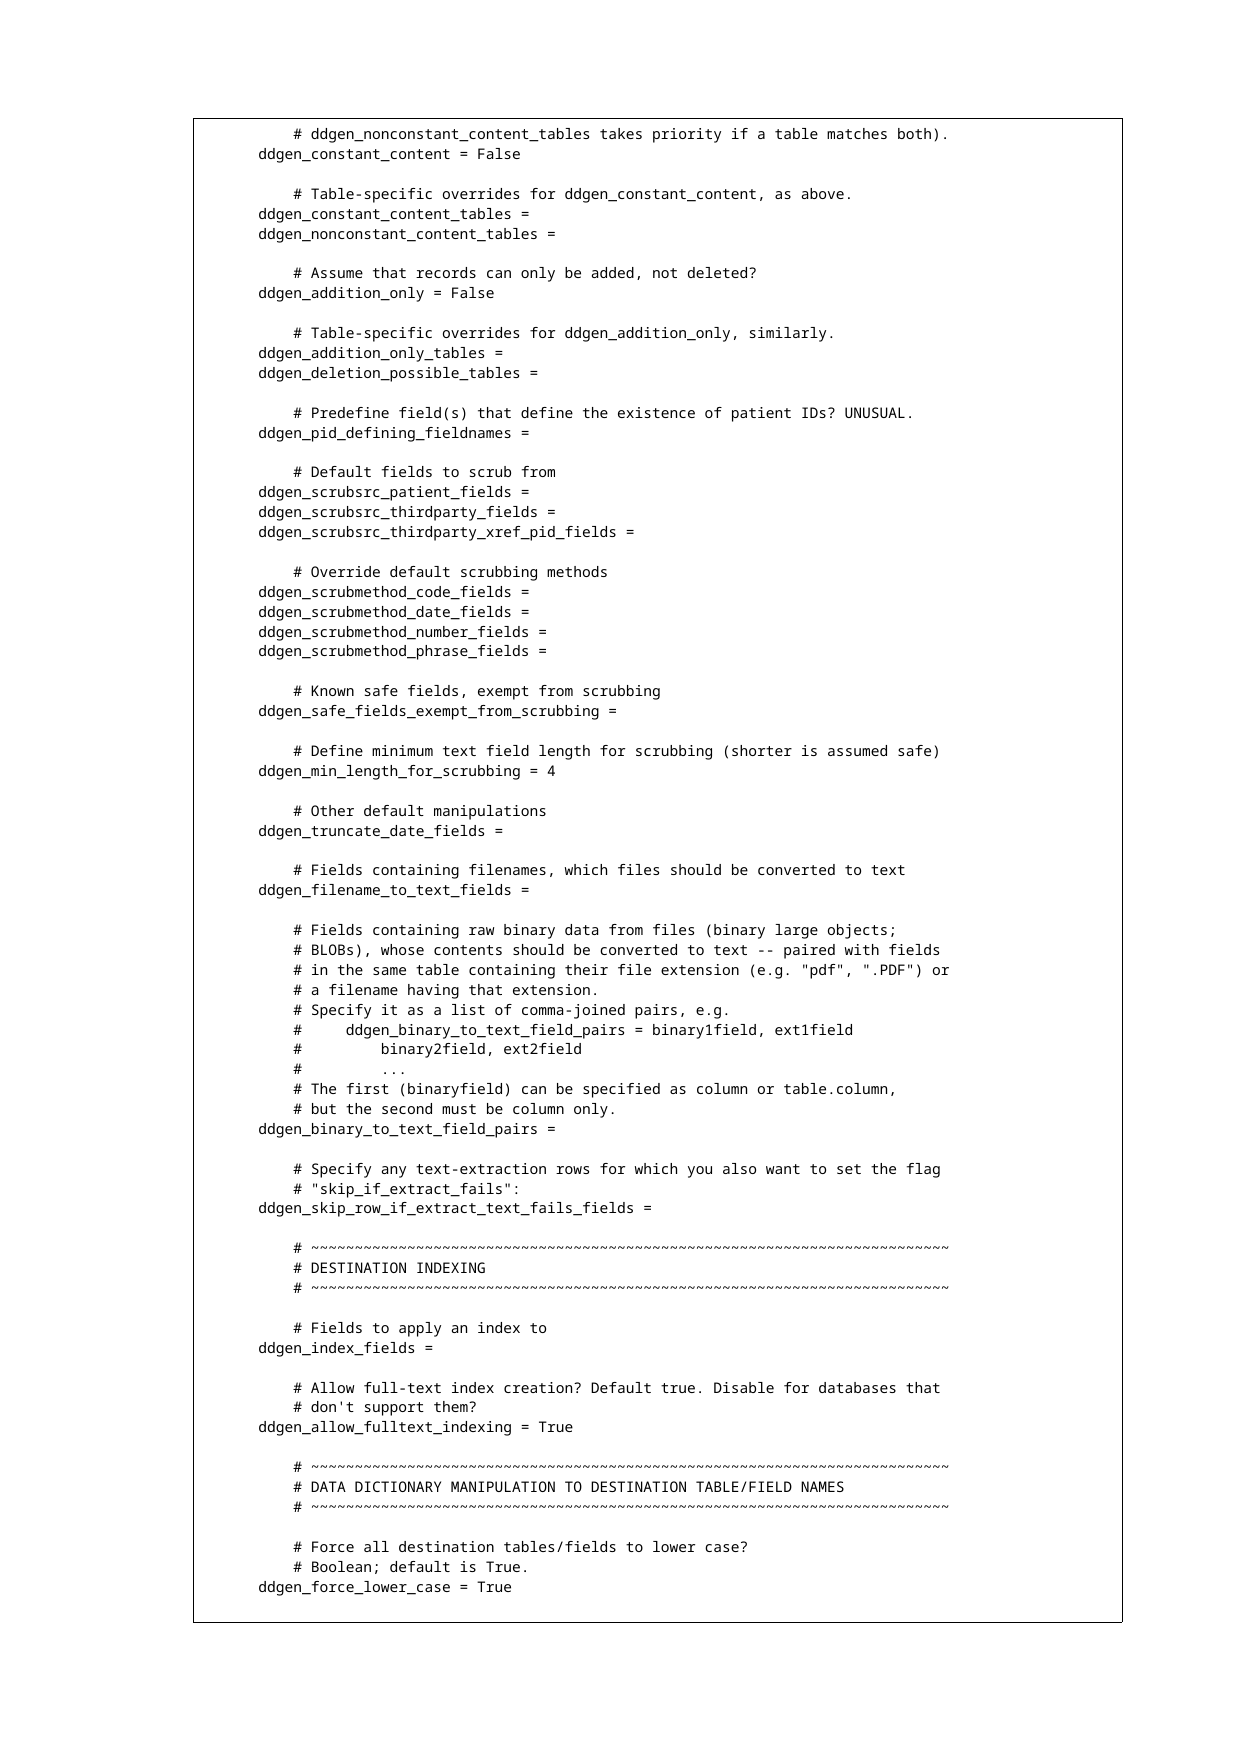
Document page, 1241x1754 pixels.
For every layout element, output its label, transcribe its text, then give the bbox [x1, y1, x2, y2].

table_header # ddgen_nonconstant_content_tables takes priority if a table matches both). ddgen_constant_content = False # Table-specific overrides for ddgen_constant_content, as above. ddgen_constant_content_tables = ddgen_nonconstant_content_tables = # Assume that records can only be added, not deleted? ddgen_addition_only = False # Table-specific overrides for ddgen_addition_only, similarly. ddgen_addition_only_tables = ddgen_deletion_possible_tables = # Predefine field(s) that define the existence of patient IDs? UNUSUAL. ddgen_pid_defining_fieldnames = # Default fields to scrub from ddgen_scrubsrc_patient_fields = ddgen_scrubsrc_thirdparty_fields = ddgen_scrubsrc_thirdparty_xref_pid_fields = # Override default scrubbing methods ddgen_scrubmethod_code_fields = ddgen_scrubmethod_date_fields = ddgen_scrubmethod_number_fields = ddgen_scrubmethod_phrase_fields = # Known safe fields, exempt from scrubbing ddgen_safe_fields_exempt_from_scrubbing = # Define minimum text field length for scrubbing (shorter is assumed safe) ddgen_min_length_for_scrubbing = 4 # Other default manipulations ddgen_truncate_date_fields = # Fields containing filenames, which files should be converted to text ddgen_filename_to_text_fields = # Fields containing raw binary data from files (binary large objects; # BLOBs), whose contents should be converted to text -- paired with fields # in the same table containing their file extension (e.g. "pdf", ".PDF") or # a filename having that extension. # Specify it as a list of comma-joined pairs, e.g. # ddgen_binary_to_text_field_pairs = binary1field, ext1field # binary2field, ext2field # ... # The first (binaryfield) can be specified as column or table.column, # but the second must be column only. ddgen_binary_to_text_field_pairs = # Specify any text-extraction rows for which you also want to set the flag # "skip_if_extract_fails": ddgen_skip_row_if_extract_text_fails_fields = # ~~~~~~~~~~~~~~~~~~~~~~~~~~~~~~~~~~~~~~~~~~~~~~~~~~~~~~~~~~~~~~~~~~~~~~~~~ # DESTINATION INDEXING # ~~~~~~~~~~~~~~~~~~~~~~~~~~~~~~~~~~~~~~~~~~~~~~~~~~~~~~~~~~~~~~~~~~~~~~~~~ # Fields to apply an index to ddgen_index_fields = # Allow full-text index creation? Default true. Disable for databases that # don't support them? ddgen_allow_fulltext_indexing = True # ~~~~~~~~~~~~~~~~~~~~~~~~~~~~~~~~~~~~~~~~~~~~~~~~~~~~~~~~~~~~~~~~~~~~~~~~~ # DATA DICTIONARY MANIPULATION TO DESTINATION TABLE/FIELD NAMES # ~~~~~~~~~~~~~~~~~~~~~~~~~~~~~~~~~~~~~~~~~~~~~~~~~~~~~~~~~~~~~~~~~~~~~~~~~ # Force all destination tables/fields to lower case? # Boolean; default is True. ddgen_force_lower_case = True [194, 119, 1122, 1622]
